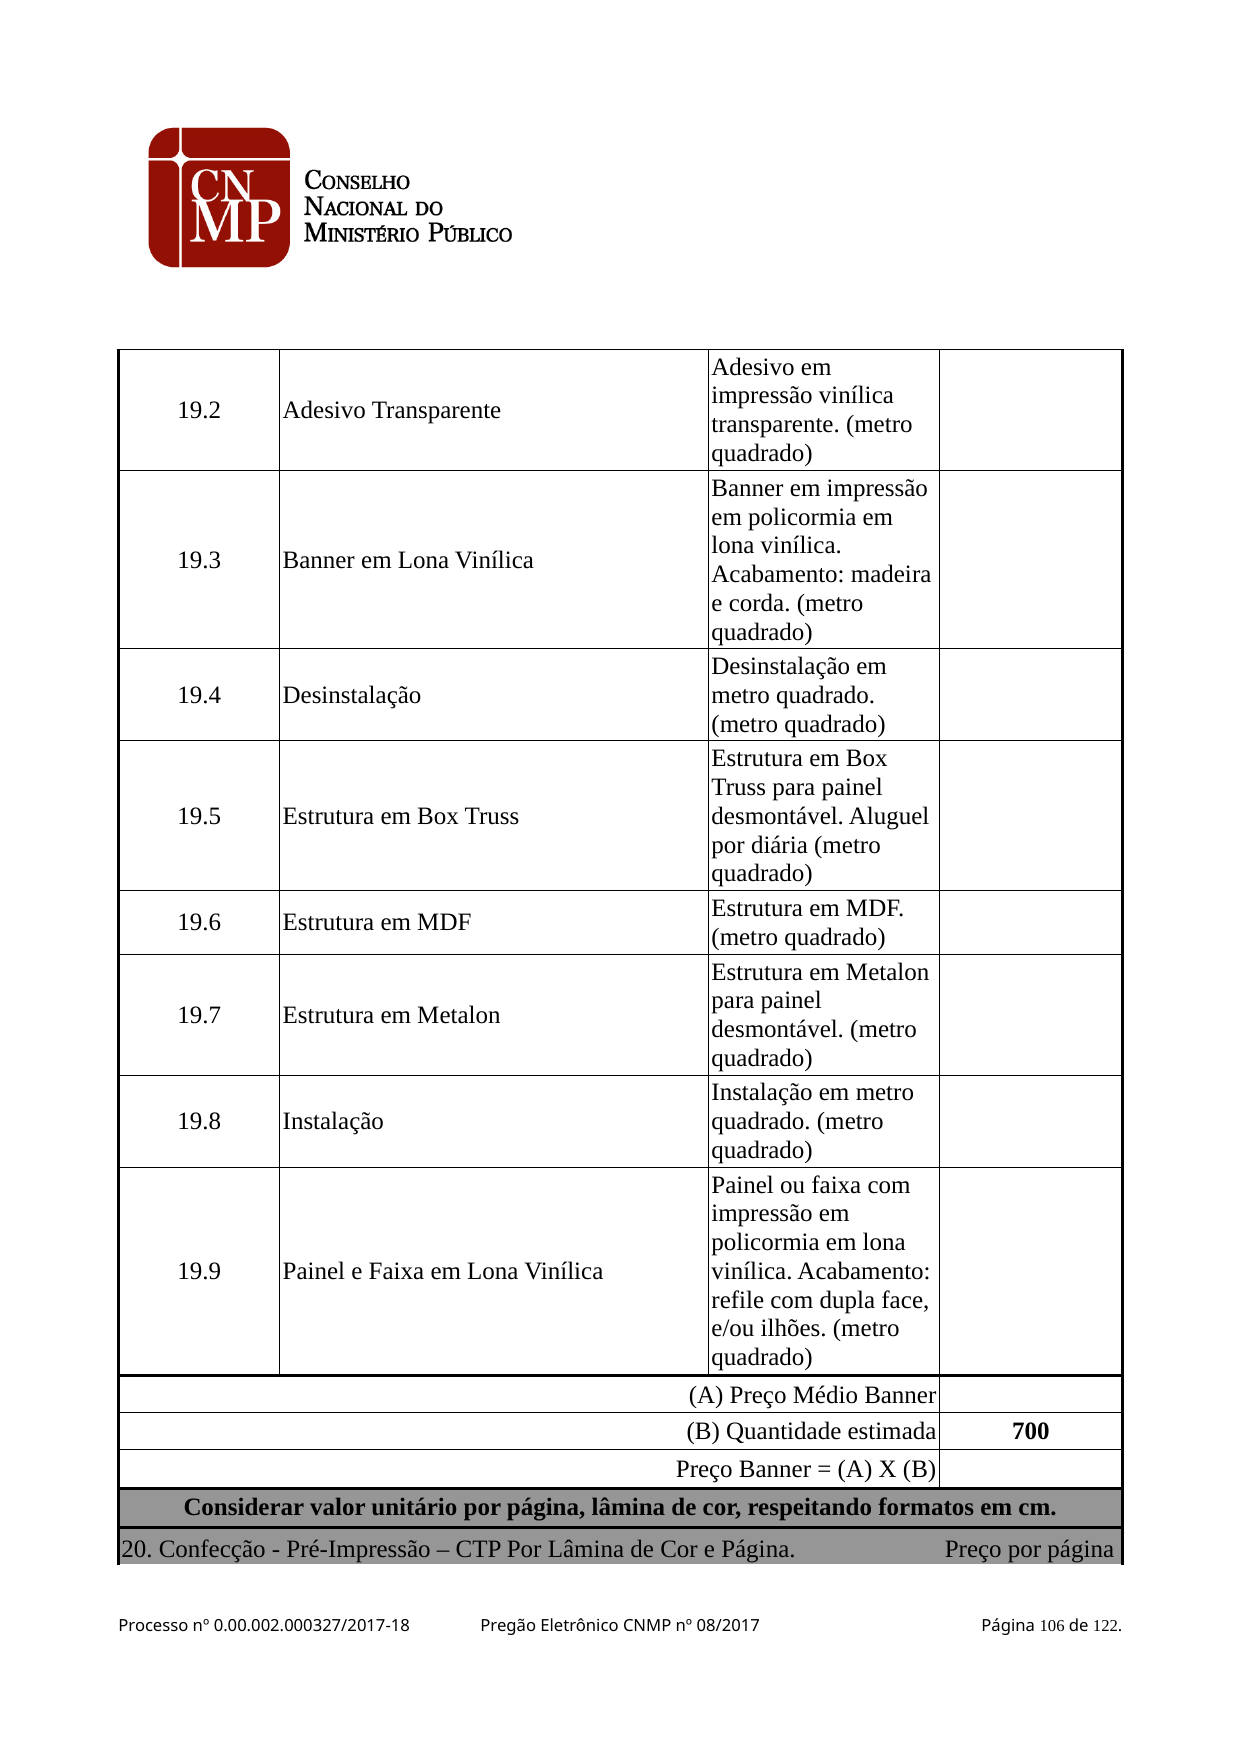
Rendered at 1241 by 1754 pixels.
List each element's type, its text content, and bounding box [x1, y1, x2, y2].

table_cell Estrutura em MDF [280, 891, 708, 953]
table_cell 19.3 [120, 471, 279, 648]
table_cell Adesivo em impressão vinílica transparente. (metro quadrado) [709, 350, 939, 470]
table_cell (B) Quantidade estimada [120, 1413, 939, 1449]
table_cell [940, 1377, 1121, 1412]
table_cell 19.5 [120, 741, 279, 890]
table_cell [940, 649, 1121, 740]
table_cell Estrutura em Box Truss [280, 741, 708, 890]
table_cell [940, 741, 1121, 890]
table_cell 19.7 [120, 955, 279, 1074]
table_cell Estrutura em MDF. (metro quadrado) [709, 891, 939, 953]
table_cell Instalação em metro quadrado. (metro quadrado) [709, 1076, 939, 1167]
table_cell Estrutura em Box Truss para painel desmontável. Aluguel por diária (metro quadrado) [709, 741, 939, 890]
table_cell 19.2 [120, 350, 279, 470]
table_cell [940, 891, 1121, 953]
table_cell [940, 1168, 1121, 1374]
table_cell 19.4 [120, 649, 279, 740]
table_cell 19.8 [120, 1076, 279, 1167]
table_cell 19.6 [120, 891, 279, 953]
table_cell (A) Preço Médio Banner [120, 1377, 939, 1412]
table_cell Banner em impressão em policormia em lona vinílica. Acabamento: madeira e corda. (metro quadrado) [709, 471, 939, 648]
table_cell 700 [940, 1413, 1121, 1449]
picture [124, 105, 528, 289]
table_cell 19.9 [120, 1168, 279, 1374]
table_cell Instalação [280, 1076, 708, 1167]
table_cell [940, 350, 1121, 470]
table_cell Preço Banner = (A) X (B) [120, 1450, 939, 1487]
table_cell [940, 1076, 1121, 1167]
table_cell 20. Confecção - Pré-Impressão – CTP Por Lâmina de Cor e Página. [120, 1529, 939, 1564]
table_cell Banner em Lona Vinílica [280, 471, 708, 648]
table_cell Painel ou faixa com impressão em policormia em lona vinílica. Acabamento: refile com dupla face, e/ou ilhões. (metro quadrado) [709, 1168, 939, 1374]
table_cell Desinstalação em metro quadrado. (metro quadrado) [709, 649, 939, 740]
table_cell [940, 471, 1121, 648]
table_cell Estrutura em Metalon para painel desmontável. (metro quadrado) [709, 955, 939, 1074]
table_cell Estrutura em Metalon [280, 955, 708, 1074]
table_cell [940, 1450, 1121, 1487]
table_cell Desinstalação [280, 649, 708, 740]
table_cell Adesivo Transparente [280, 350, 708, 470]
table_cell Preço por página [939, 1529, 1121, 1564]
table_cell [940, 955, 1121, 1074]
table_cell Painel e Faixa em Lona Vinílica [280, 1168, 708, 1374]
table_cell Considerar valor unitário por página, lâmina de cor, respeitando formatos em cm. [120, 1490, 1121, 1526]
